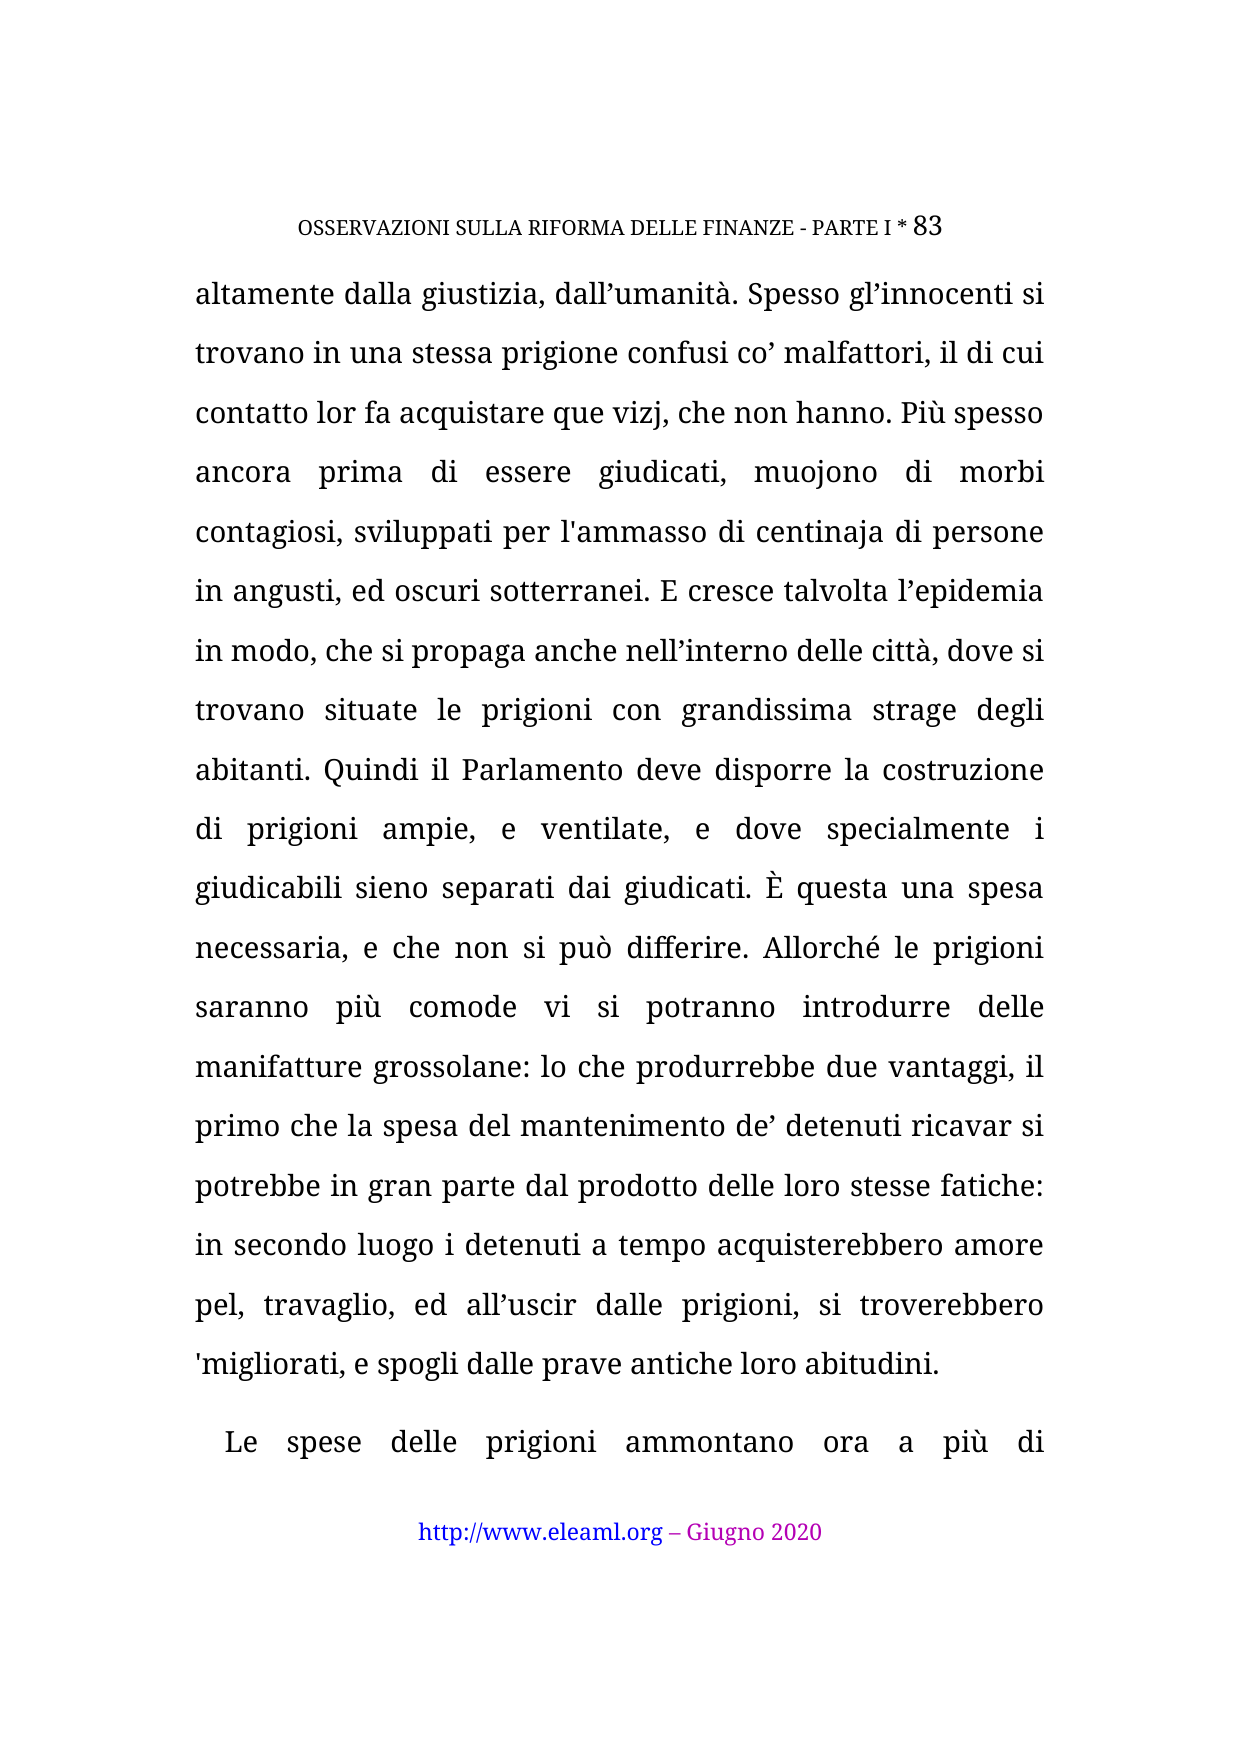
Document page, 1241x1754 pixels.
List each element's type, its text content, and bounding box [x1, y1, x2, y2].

text Le spese delle prigioni ammontano ora a più di [195, 1421, 1045, 1461]
text altamente dalla giustizia, dall’umanità. Spesso gl’innocenti si trovano in una stessa prigione confusi co’ malfattori, il di cui contatto lor fa acquistare que vizj, che non hanno. Più spesso ancora prima di essere giudicati, muojono di morbi contagiosi, sviluppati per l'ammasso di centinaja di persone in angusti, ed oscuri sotterranei. E cresce talvolta l’epidemia in modo, che si propaga anche nell’interno delle città, dove si trovano situate le prigioni con grandissima strage degli abitanti. Quindi il Parlamento deve disporre la costruzione di prigioni ampie, e ventilate, e dove specialmente i giudicabili sieno separati dai giudicati. È questa una spesa necessaria, e che non si può differire. Allorché le prigioni saranno più comode vi si potranno introdurre delle manifatture grossolane: lo che produrrebbe due vantaggi, il primo che la spesa del mantenimento de’ detenuti ricavar si potrebbe in gran parte dal prodotto delle loro stesse fatiche: in secondo luogo i detenuti a tempo acquisterebbero amore pel, travaglio, ed all’uscir dalle prigioni, si troverebbero 'migliorati, e spogli dalle prave antiche loro abitudini. [195, 273, 1045, 1383]
